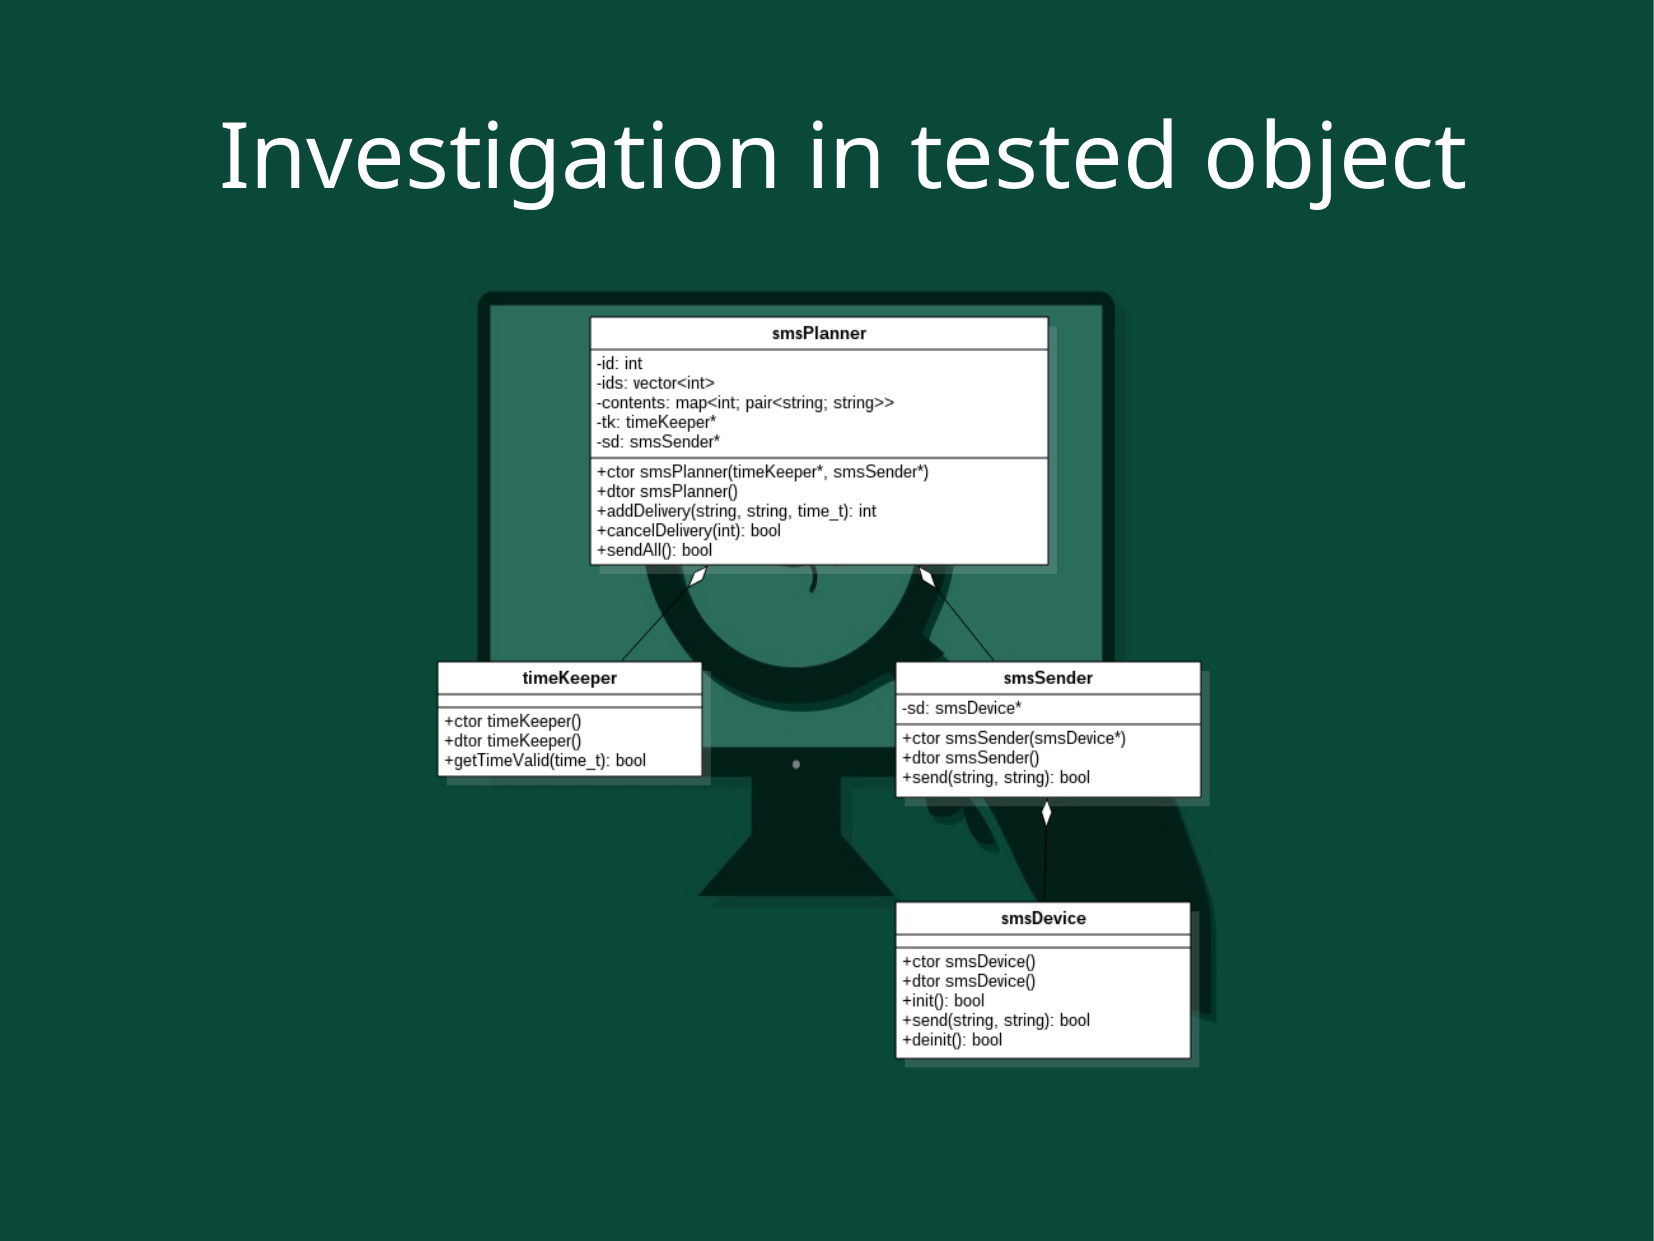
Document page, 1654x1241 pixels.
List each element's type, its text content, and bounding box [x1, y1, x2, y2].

title Investigation in tested object [82, 23, 1571, 283]
list [82, 290, 1571, 1010]
picture [0, 0, 1654, 1241]
